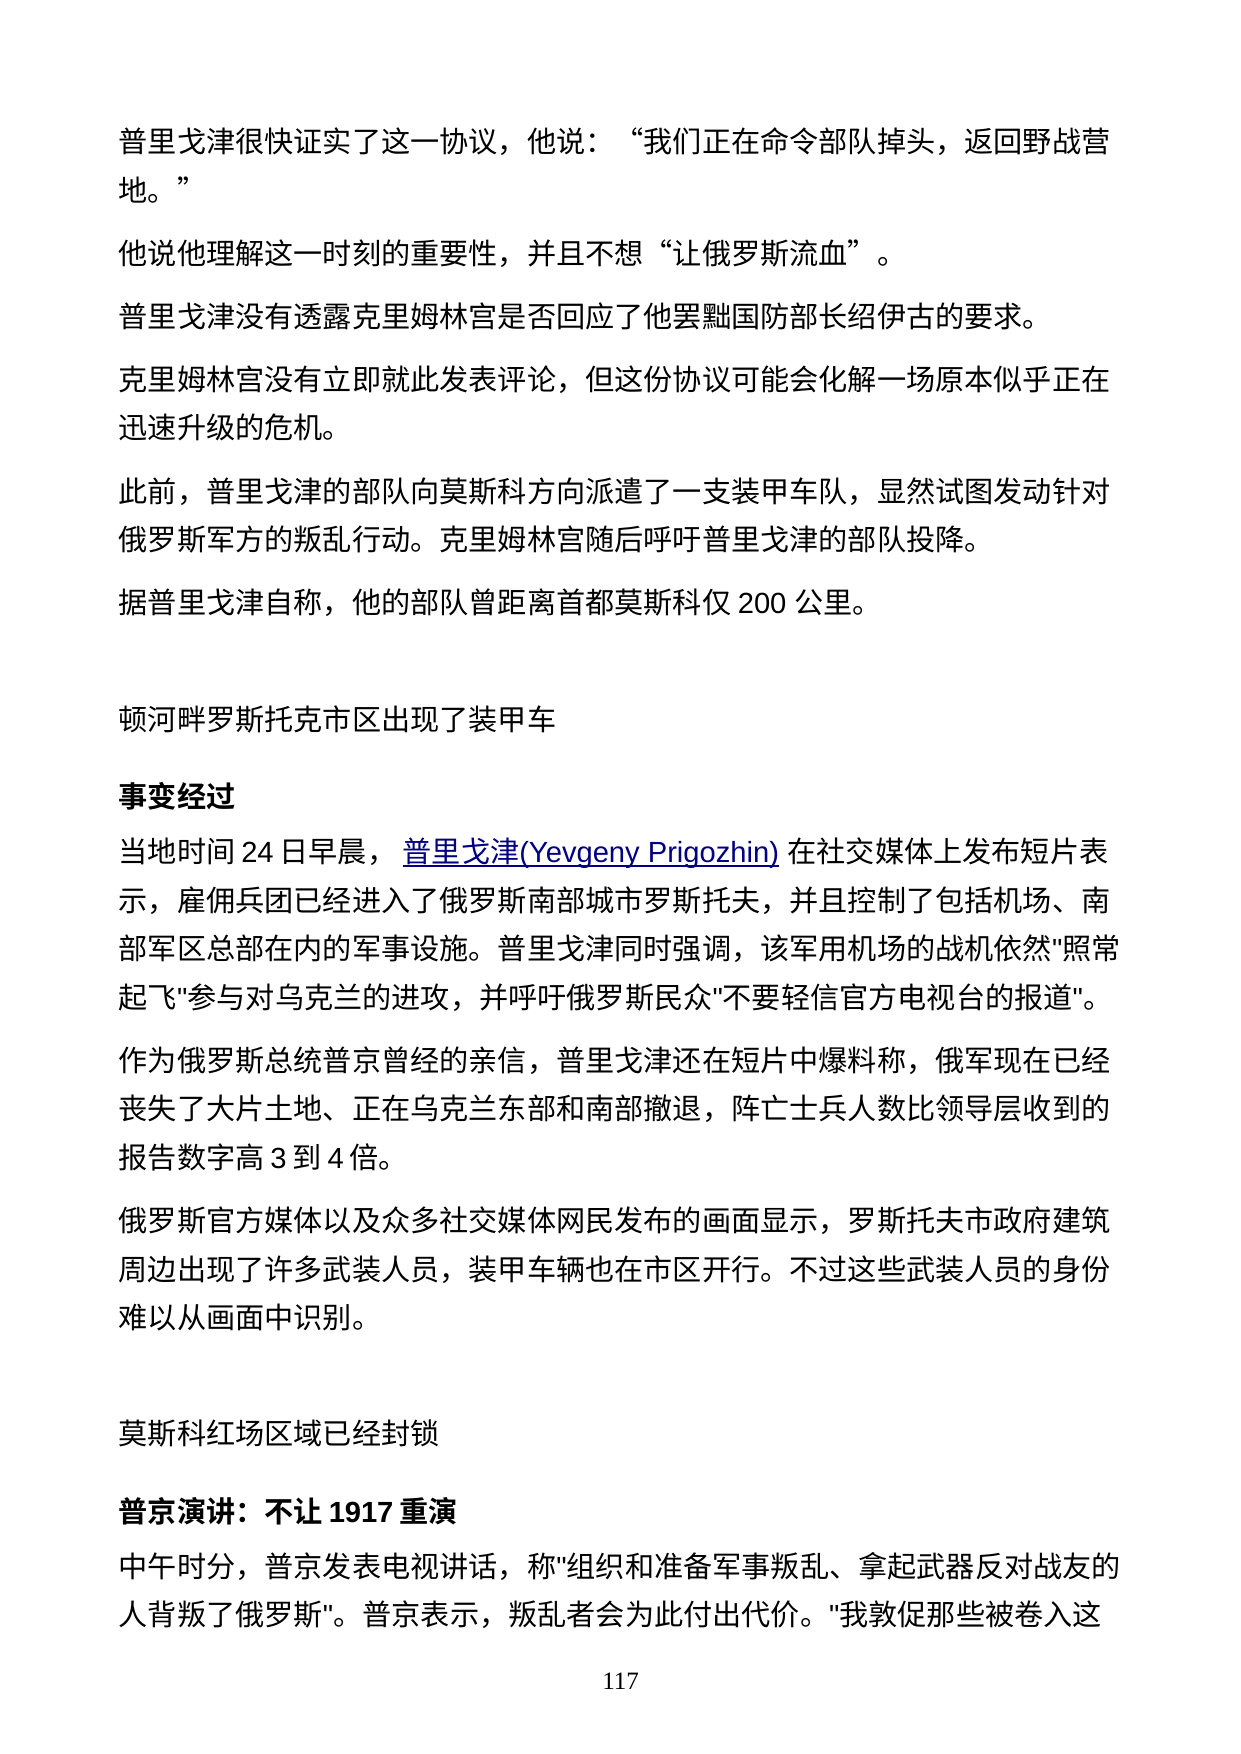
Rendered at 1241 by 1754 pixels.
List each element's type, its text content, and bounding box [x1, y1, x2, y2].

text 他说他理解这一时刻的重要性，并且不想“让俄罗斯流血”。 [118, 230, 1122, 272]
text 普里戈津很快证实了这一协议，他说：“我们正在命令部队掉头，返回野战营地。” [118, 118, 1122, 209]
subtitle 事变经过 [118, 774, 1122, 816]
text 普里戈津没有透露克里姆林宫是否回应了他罢黜国防部长绍伊古的要求。 [118, 293, 1122, 336]
text 俄罗斯官方媒体以及众多社交媒体网民发布的画面显示，罗斯托夫市政府建筑周边出现了许多武装人员，装甲车辆也在市区开行。不过这些武装人员的身份难以从画面中识别。 [118, 1197, 1122, 1337]
text 顿河畔罗斯托克市区出现了装甲车 [118, 696, 1122, 738]
subtitle 普京演讲：不让1917重演 [118, 1488, 1122, 1531]
text 中午时分，普京发表电视讲话，称"组织和准备军事叛乱、拿起武器反对战友的人背叛了俄罗斯"。普京表示，叛乱者会为此付出代价。"我敦促那些被卷入这 [118, 1543, 1122, 1634]
text 当地时间24日早晨， 普里戈津(Yevgeny Prigozhin) 在社交媒体上发布短片表示，雇佣兵团已经进入了俄罗斯南部城市罗斯托夫，并且控制了包括机场、南部军区总部在内的军事设施。普里戈津同时强调，该军用机场的战机依然"照常起飞"参与对乌克兰的进攻，并呼吁俄罗斯民众"不要轻信官方电视台的报道"。 [118, 828, 1122, 1016]
text 作为俄罗斯总统普京曾经的亲信，普里戈津还在短片中爆料称，俄军现在已经丧失了大片土地、正在乌克兰东部和南部撤退，阵亡士兵人数比领导层收到的报告数字高3到4倍。 [118, 1037, 1122, 1177]
text 据普里戈津自称，他的部队曾距离首都莫斯科仅 200 公里。 [118, 580, 1122, 622]
text 莫斯科红场区域已经封锁 [118, 1411, 1122, 1453]
text 此前，普里戈津的部队向莫斯科方向派遣了一支装甲车队，显然试图发动针对俄罗斯军方的叛乱行动。克里姆林宫随后呼吁普里戈津的部队投降。 [118, 468, 1122, 559]
text 克里姆林宫没有立即就此发表评论，但这份协议可能会化解一场原本似乎正在迅速升级的危机。 [118, 356, 1122, 447]
